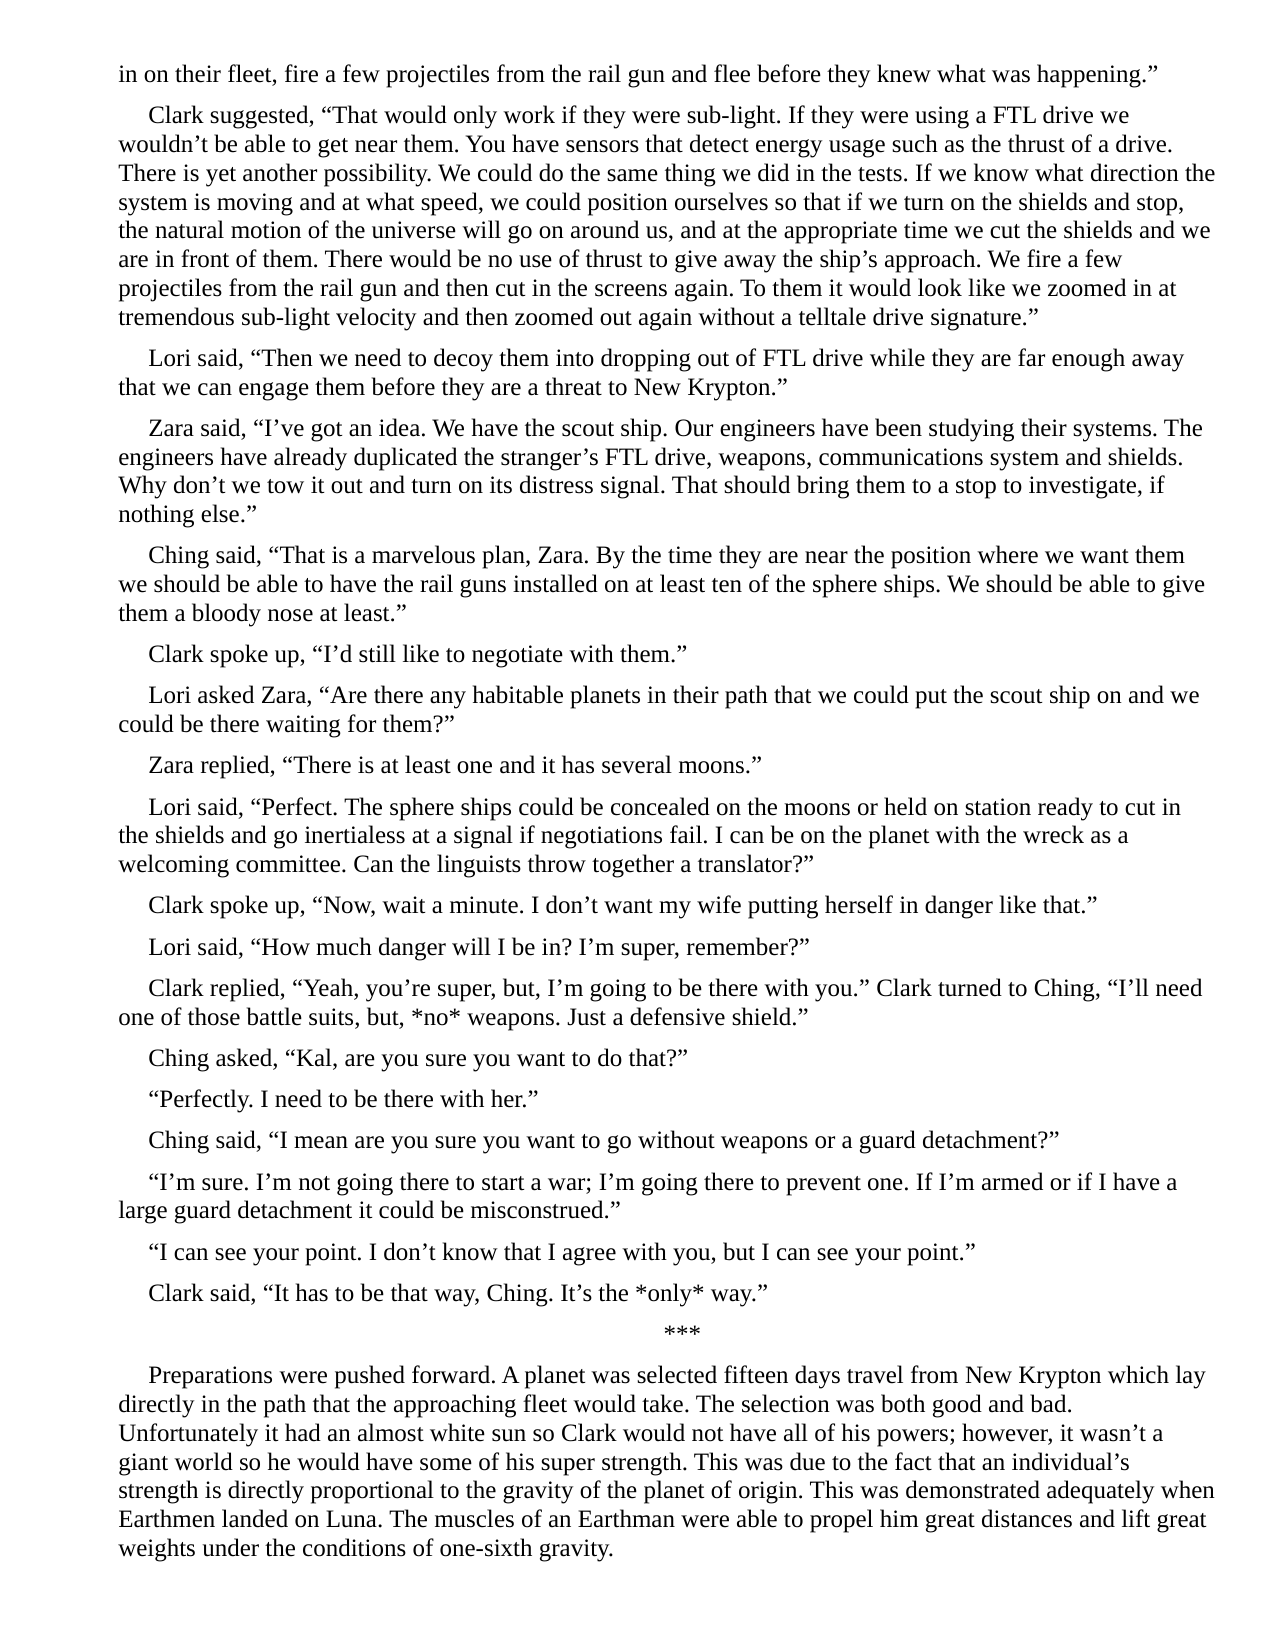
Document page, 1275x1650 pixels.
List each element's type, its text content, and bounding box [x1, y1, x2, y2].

text Lori said, “Perfect. The sphere ships could be concealed on the moons or held on station ready to cut in the shields and go inertialess at a signal if negotiations fail. I can be on the planet with the wreck as a welcoming committee. Can the linguists throw together a translator?” [118, 792, 1216, 878]
text Clark spoke up, “I’d still like to negotiate with them.” [118, 639, 1216, 668]
text Ching said, “That is a marvelous plan, Zara. By the time they are near the position where we want them we should be able to have the rail guns installed on at least ten of the sphere ships. We should be able to give them a bloody nose at least.” [118, 540, 1216, 627]
text Lori asked Zara, “Are there any habitable planets in their path that we could put the scout ship on and we could be there waiting for them?” [118, 680, 1216, 738]
text in on their fleet, fire a few projectiles from the rail gun and flee before they knew what was happening.” [118, 59, 1216, 88]
text *** [118, 1319, 1216, 1348]
text Lori said, “Then we need to decoy them into dropping out of FTL drive while they are far enough away that we can engage them before they are a threat to New Krypton.” [118, 343, 1216, 400]
text “Perfectly. I need to be there with her.” [118, 1084, 1216, 1113]
text “I’m sure. I’m not going there to start a war; I’m going there to prevent one. If I’m armed or if I have a large guard detachment it could be misconstrued.” [118, 1167, 1216, 1224]
text Clark replied, “Yeah, you’re super, but, I’m going to be there with you.” Clark turned to Ching, “I’ll need one of those battle suits, but, *no* weapons. Just a defensive shield.” [118, 973, 1216, 1030]
text Ching asked, “Kal, are you sure you want to do that?” [118, 1043, 1216, 1072]
text Clark said, “It has to be that way, Ching. It’s the *only* way.” [118, 1278, 1216, 1307]
text Zara said, “I’ve got an idea. We have the scout ship. Our engineers have been studying their systems. The engineers have already duplicated the stranger’s FTL drive, weapons, communications system and shields. Why don’t we tow it out and turn on its distress signal. That should bring them to a stop to investigate, if nothing else.” [118, 413, 1216, 528]
text Preparations were pushed forward. A planet was selected fifteen days travel from New Krypton which lay directly in the path that the approaching fleet would take. The selection was both good and bad. Unfortunately it had an almost white sun so Clark would not have all of his powers; however, it wasn’t a giant world so he would have some of his super strength. This was due to the fact that an individual’s strength is directly proportional to the gravity of the planet of origin. This was demonstrated adequately when Earthmen landed on Luna. The muscles of an Earthman were able to propel him great distances and lift great weights under the conditions of one-sixth gravity. [118, 1360, 1216, 1562]
text Lori said, “How much danger will I be in? I’m super, remember?” [118, 932, 1216, 960]
text Clark suggested, “That would only work if they were sub-light. If they were using a FTL drive we wouldn’t be able to get near them. You have sensors that detect energy usage such as the thrust of a drive. There is yet another possibility. We could do the same thing we did in the tests. If we know what direction the system is moving and at what speed, we could position ourselves so that if we turn on the shields and stop, the natural motion of the universe will go on around us, and at the appropriate time we cut the shields and we are in front of them. There would be no use of thrust to give away the ship’s approach. We fire a few projectiles from the rail gun and then cut in the screens again. To them it would look like we zoomed in at tremendous sub-light velocity and then zoomed out again without a telltale drive signature.” [118, 100, 1216, 330]
text Ching said, “I mean are you sure you want to go without weapons or a guard detachment?” [118, 1125, 1216, 1154]
text “I can see your point. I don’t know that I agree with you, but I can see your point.” [118, 1237, 1216, 1265]
text Clark spoke up, “Now, wait a minute. I don’t want my wife putting herself in danger like that.” [118, 890, 1216, 919]
text Zara replied, “There is at least one and it has several moons.” [118, 750, 1216, 779]
